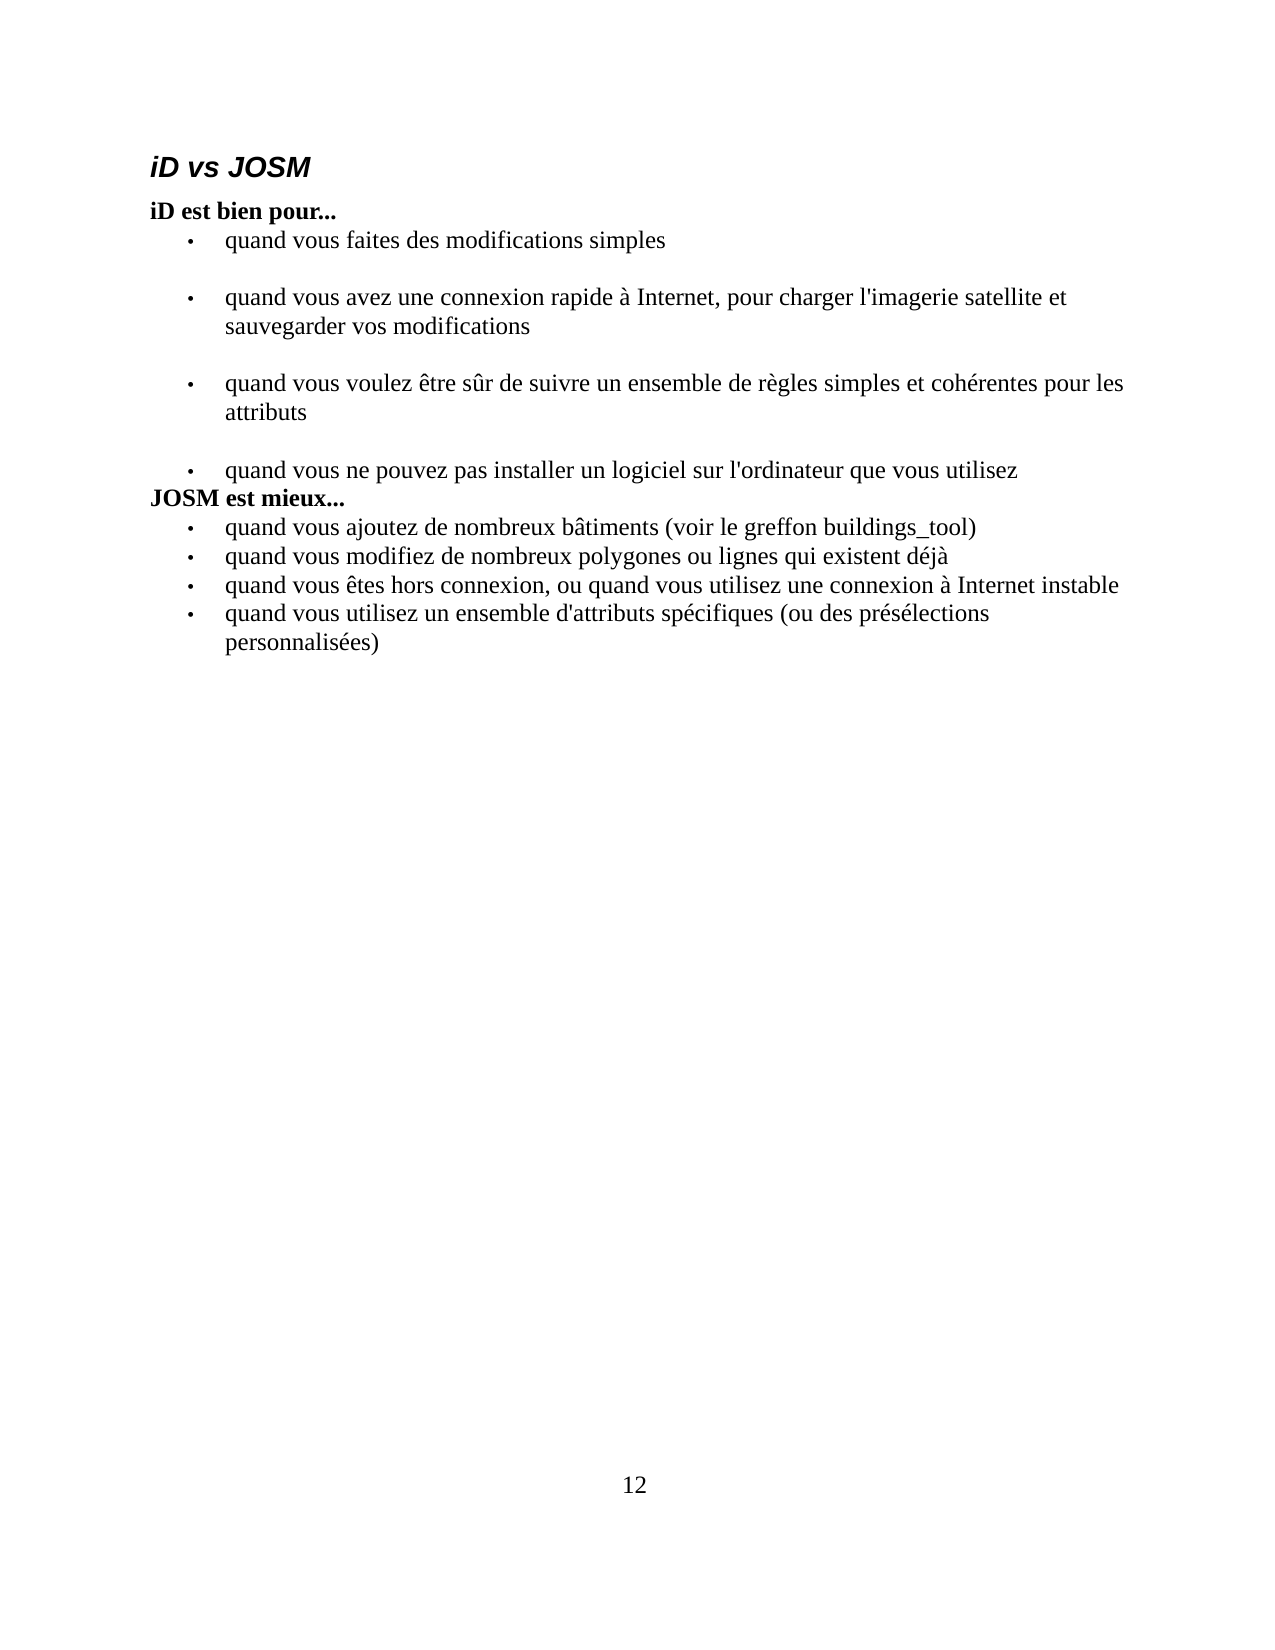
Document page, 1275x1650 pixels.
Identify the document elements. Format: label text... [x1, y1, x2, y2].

text iD est bien pour... [150, 196, 1125, 225]
subtitle iD vs JOSM [150, 150, 1125, 183]
list quand vous ajoutez de nombreux bâtiments (voir le greffon buildings_tool) [187, 512, 1125, 541]
text JOSM est mieux... [150, 483, 1125, 512]
list quand vous faites des modifications simples [187, 225, 1125, 282]
list quand vous utilisez un ensemble d'attributs spécifiques (ou des présélections personnalisées) [187, 598, 1125, 656]
list quand vous voulez être sûr de suivre un ensemble de règles simples et cohérentes pour les attributs [187, 368, 1125, 455]
list quand vous êtes hors connexion, ou quand vous utilisez une connexion à Internet instable [187, 570, 1125, 598]
list quand vous avez une connexion rapide à Internet, pour charger l'imagerie satellite et sauvegarder vos modifications [187, 282, 1125, 368]
list quand vous modifiez de nombreux polygones ou lignes qui existent déjà [187, 541, 1125, 570]
list quand vous ne pouvez pas installer un logiciel sur l'ordinateur que vous utilisez [187, 455, 1125, 483]
